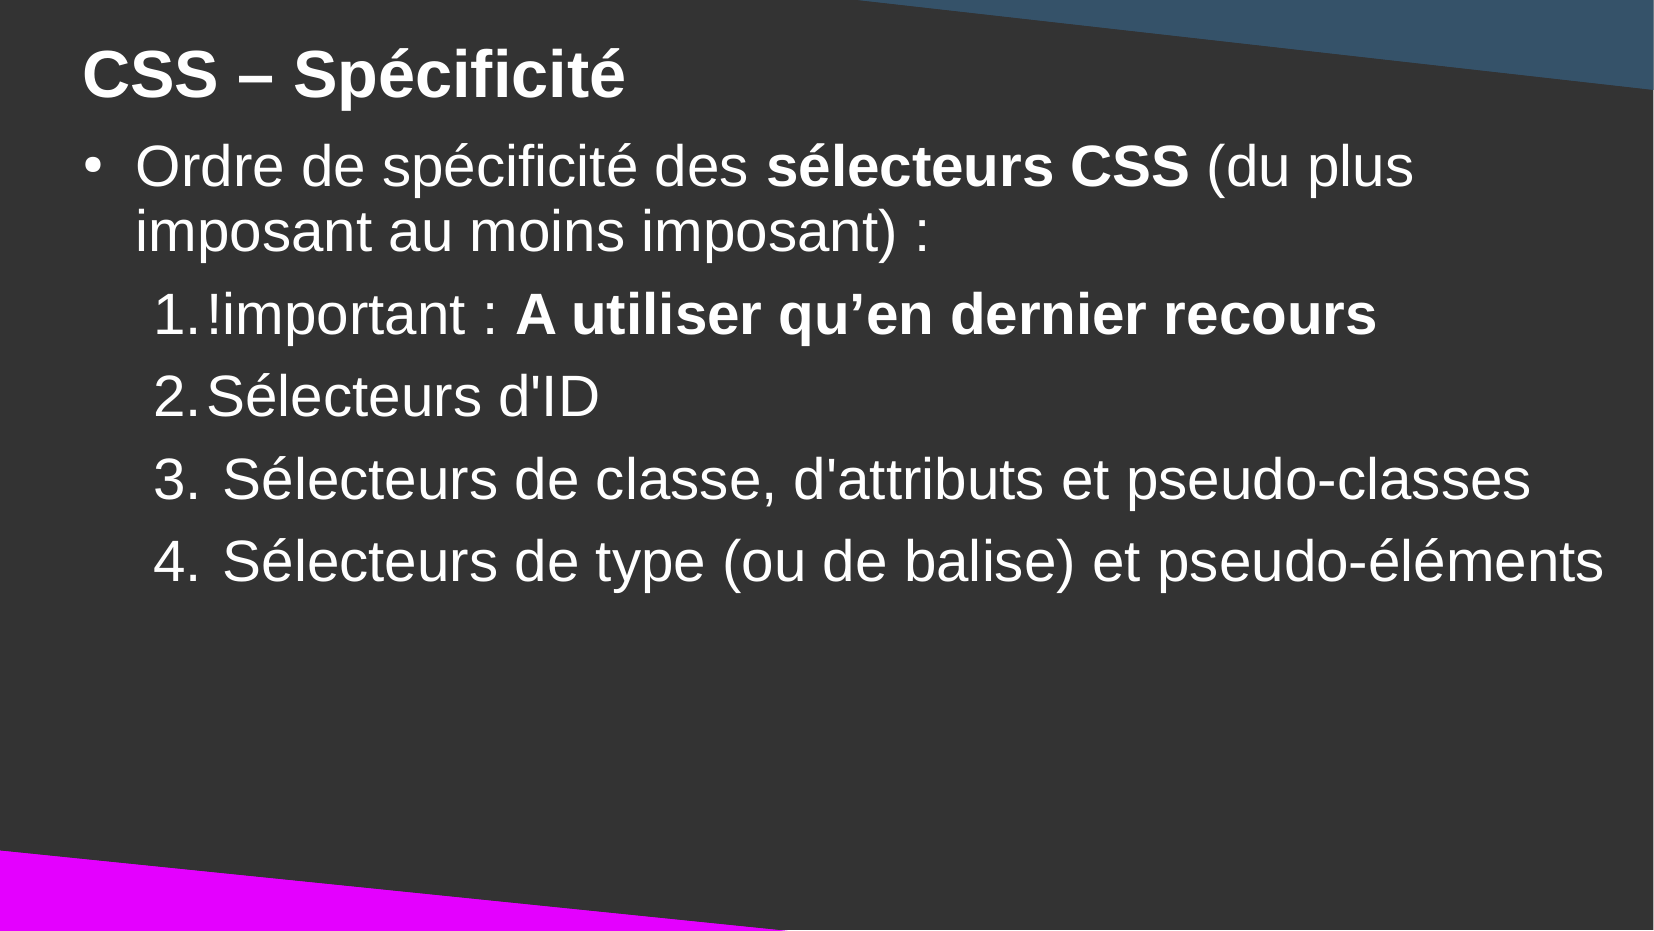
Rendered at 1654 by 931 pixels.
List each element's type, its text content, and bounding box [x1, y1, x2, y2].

text_box [0, 850, 788, 931]
title CSS – Spécificité [82, 37, 1205, 122]
list Ordre de spécificité des sélecteurs CSS (du plus imposant au moins imposant) : !important : A utiliser qu’en dernier recours Sélecteurs d'ID Sélecteurs de classe, d'attributs et pseudo-classes Sélecteurs de type (ou de balise) et pseudo-éléments [64, 133, 1630, 638]
text_box [858, 0, 1654, 90]
